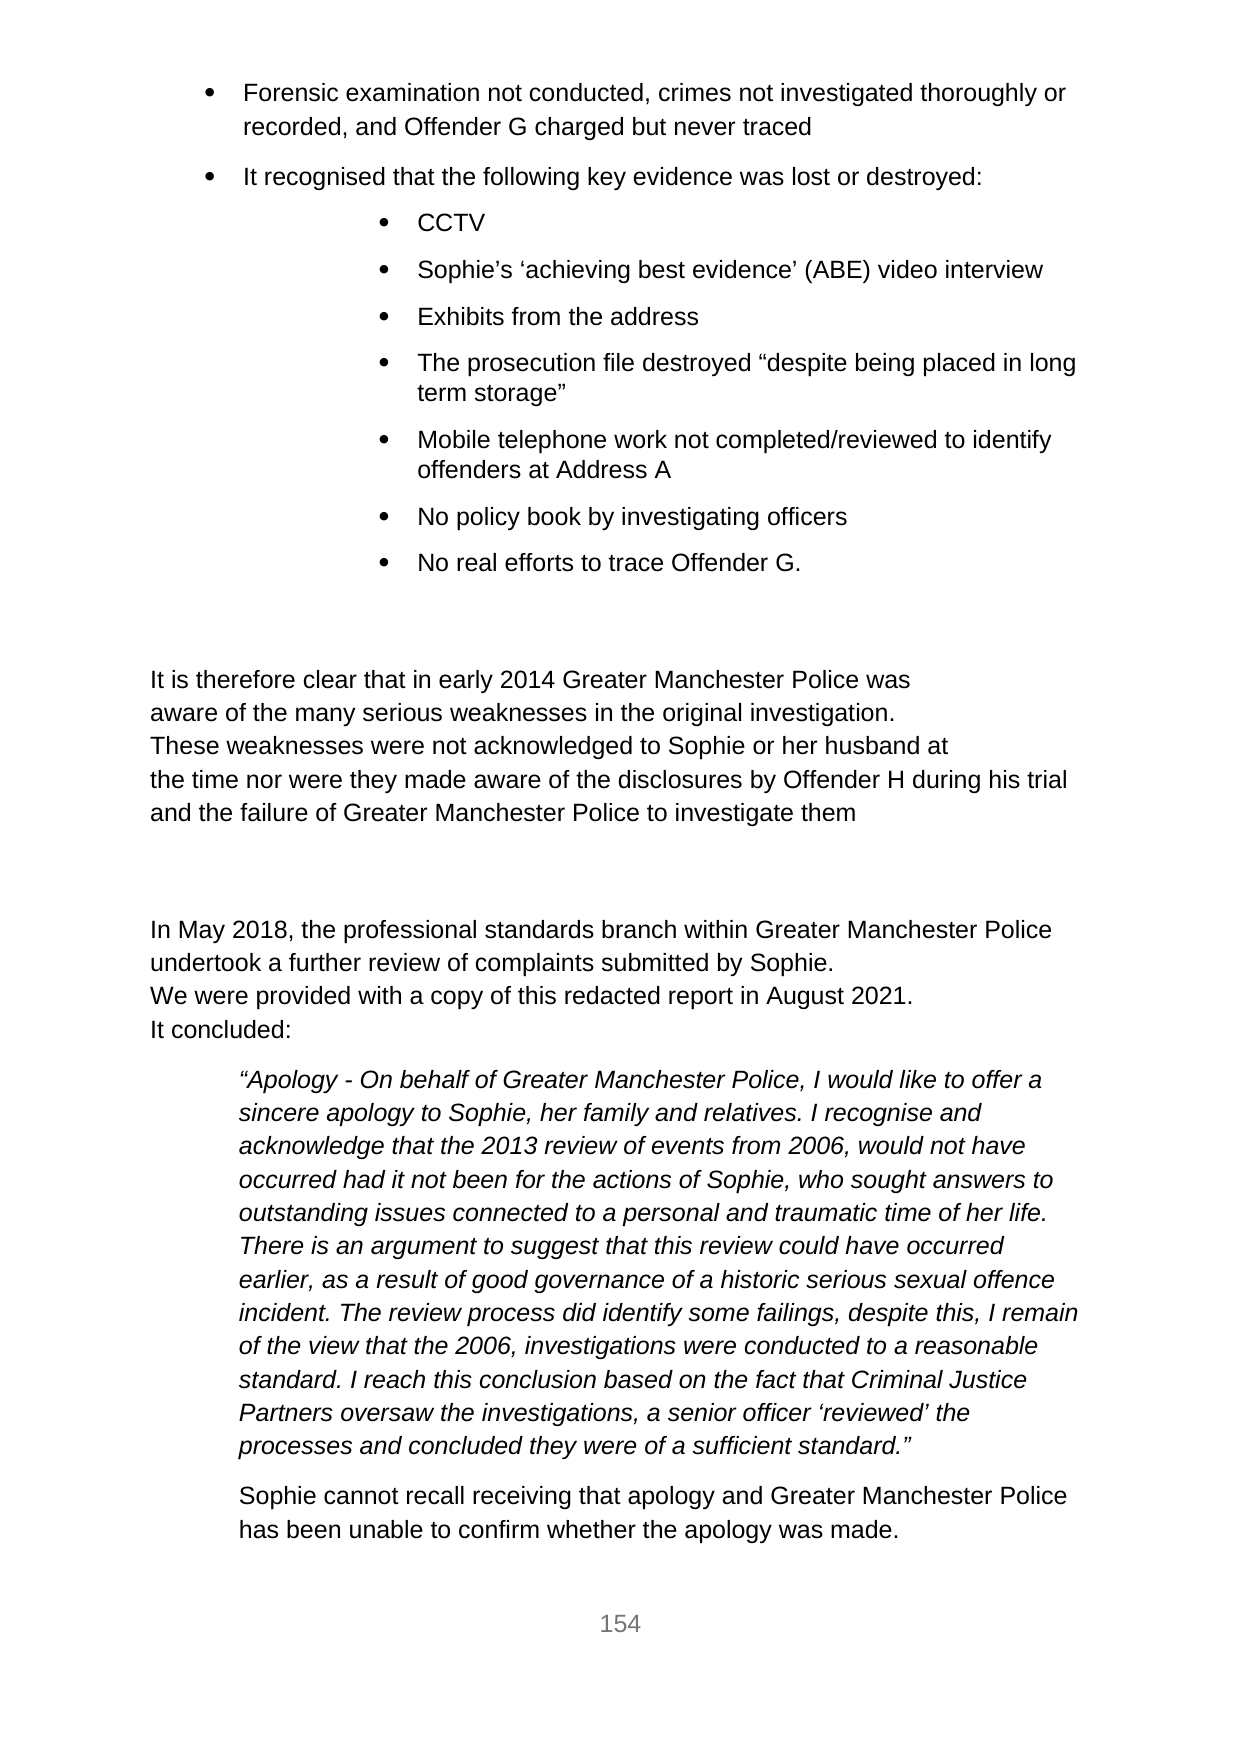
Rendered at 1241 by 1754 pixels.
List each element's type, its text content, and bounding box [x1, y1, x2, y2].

text In May 2018, the professional standards branch within Greater Manchester Police undertook a further review of complaints submitted by Sophie. We were provided with a copy of this redacted report in August 2021. It concluded: [150, 911, 1090, 1045]
list Exhibits from the address [379, 302, 1090, 331]
list No policy book by investigating officers [379, 501, 1090, 530]
text It is therefore clear that in early 2014 Greater Manchester Police was aware of the many serious weaknesses in the original investigation. These weaknesses were not acknowledged to Sophie or her husband at the time nor were they made aware of the disclosures by Offender H during his trial and the failure of Greater Manchester Police to investigate them [150, 661, 1090, 828]
list Mobile telephone work not completed/reviewed to identify offenders at Address A [379, 425, 1090, 484]
list It recognised that the following key evidence was lost or destroyed: [205, 158, 1090, 192]
list The prosecution file destroyed “despite being placed in long term storage” [379, 348, 1090, 407]
list Sophie’s ‘achieving best evidence’ (ABE) video interview [379, 255, 1090, 284]
list CCTV [379, 208, 1090, 237]
list Forensic examination not conducted, crimes not investigated thoroughly or recorded, and Offender G charged but never traced [205, 75, 1090, 142]
text “Apology - On behalf of Greater Manchester Police, I would like to offer a sincere apology to Sophie, her family and relatives. I recognise and acknowledge that the 2013 review of events from 2006, would not have occurred had it not been for the actions of Sophie, who sought answers to outstanding issues connected to a personal and traumatic time of her life. There is an argument to suggest that this review could have occurred earlier, as a result of good governance of a historic serious sexual offence incident. The review process did identify some failings, despite this, I remain of the view that the 2006, investigations were conducted to a reasonable standard. I reach this conclusion based on the fact that Criminal Justice Partners oversaw the investigations, a senior officer ‘reviewed’ the processes and concluded they were of a sufficient standard.” [239, 1061, 1090, 1461]
text Sophie cannot recall receiving that apology and Greater Manchester Police has been unable to confirm whether the apology was made. [239, 1478, 1090, 1545]
list No real efforts to trace Offender G. [379, 548, 1090, 577]
